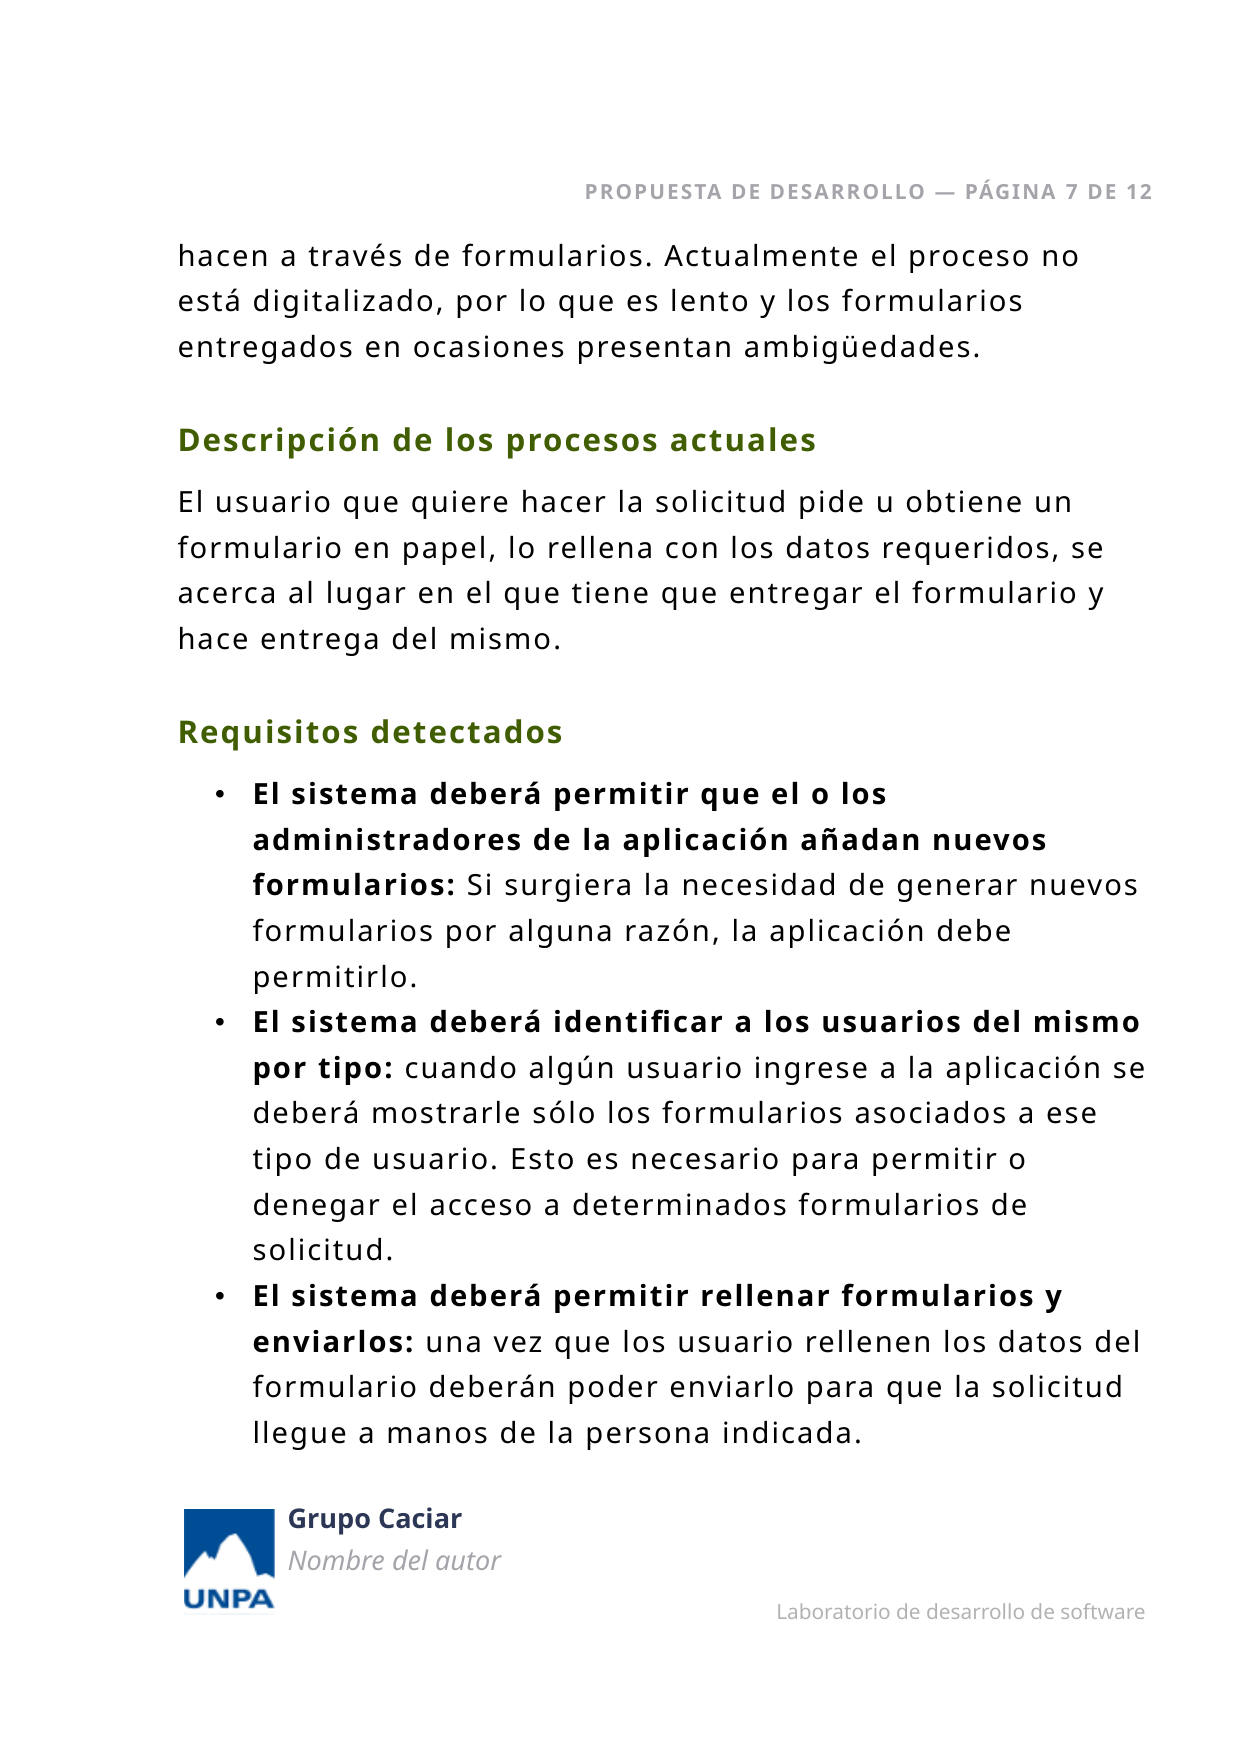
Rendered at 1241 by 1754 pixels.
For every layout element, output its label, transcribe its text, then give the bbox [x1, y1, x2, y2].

list El sistema deberá permitir que el o los administradores de la aplicación añadan nuevos formularios: Si surgiera la necesidad de generar nuevos formularios por alguna razón, la aplicación debe permitirlo. [215, 773, 1152, 996]
text Descripción de los procesos actuales [177, 418, 1152, 460]
text Requisitos detectados [177, 709, 1152, 752]
list El sistema deberá permitir rellenar formularios y enviarlos: una vez que los usuario rellenen los datos del formulario deberán poder enviarlo para que la solicitud llegue a manos de la persona indicada. [215, 1275, 1152, 1452]
picture [184, 1509, 275, 1615]
list El sistema deberá identificar a los usuarios del mismo por tipo: cuando algún usuario ingrese a la aplicación se deberá mostrarle sólo los formularios asociados a ese tipo de usuario. Esto es necesario para permitir o denegar el acceso a determinados formularios de solicitud. [215, 1002, 1152, 1269]
text El usuario que quiere hacer la solicitud pide u obtiene un formulario en papel, lo rellena con los datos requeridos, se acerca al lugar en el que tiene que entregar el formulario y hace entrega del mismo. [177, 481, 1152, 658]
text hacen a través de formularios. Actualmente el proceso no está digitalizado, por lo que es lento y los formularios entregados en ocasiones presentan ambigüedades. [177, 235, 1152, 366]
